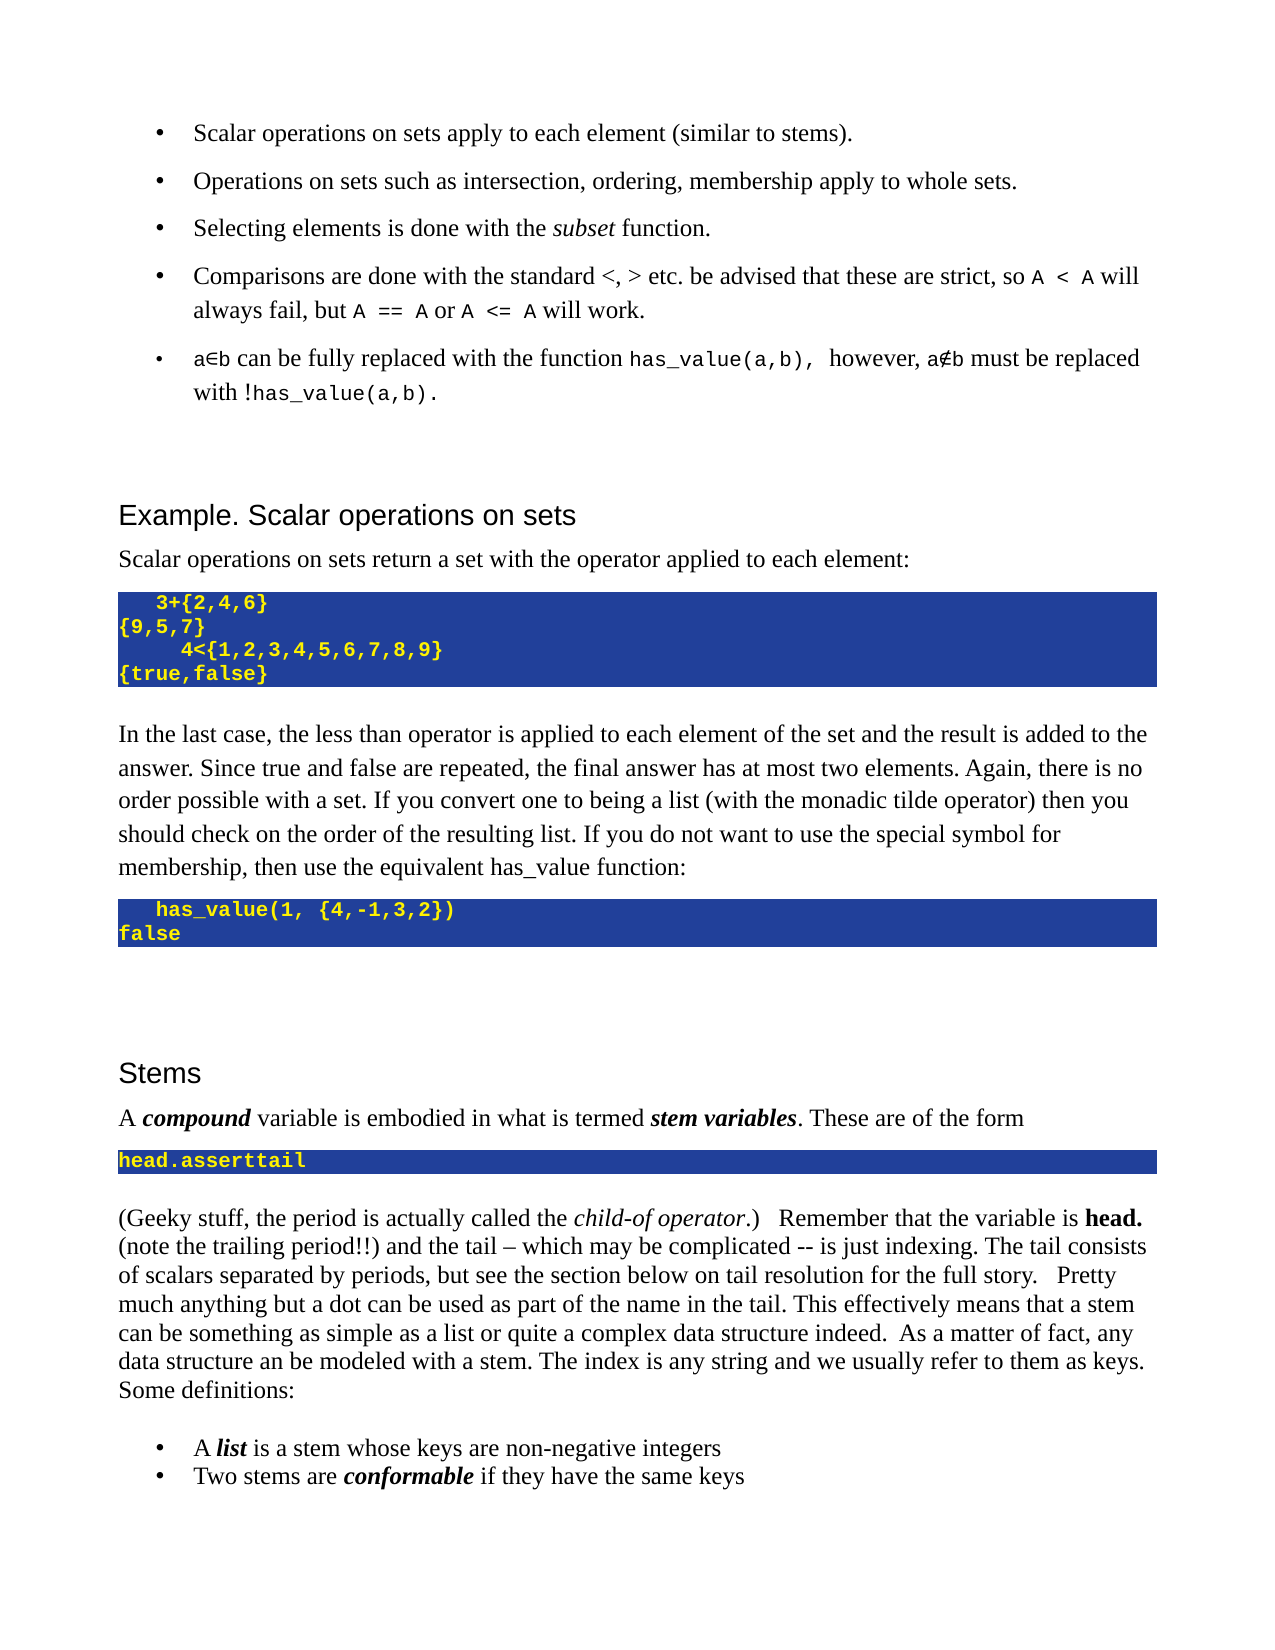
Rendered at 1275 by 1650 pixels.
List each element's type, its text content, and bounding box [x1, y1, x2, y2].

text Scalar operations on sets return a set with the operator applied to each element: [118, 544, 1157, 573]
text {9,5,7} [118, 616, 1157, 639]
text {true,false} [118, 663, 1157, 687]
text has_value(1, {4,-1,3,2}) [118, 899, 1157, 923]
text A compound variable is embodied in what is termed stem variables. These are of the form [118, 1103, 1157, 1131]
text false [118, 923, 1157, 947]
text (Geeky stuff, the period is actually called the child-of operator.) Remember that the variable is head. (note the trailing period!!) and the tail – which may be complicated -- is just indexing. The tail consists of scalars separated by periods, but see the section below on tail resolution for the full story. Pretty much anything but a dot can be used as part of the name in the tail. This effectively means that a stem can be something as simple as a list or quite a complex data structure indeed. As a matter of fact, any data structure an be modeled with a stem. The index is any string and we usually refer to them as keys. Some definitions: [118, 1174, 1157, 1433]
text head.asserttail [118, 1150, 1157, 1174]
list a∈b can be fully replaced with the function has_value(a,b), however, a∉b must be replaced with !has_value(a,b). [156, 343, 1157, 407]
list Selecting elements is done with the subset function. [156, 213, 1157, 242]
list Scalar operations on sets apply to each element (similar to stems). [156, 118, 1157, 147]
list Operations on sets such as intersection, ordering, membership apply to whole sets. [156, 166, 1157, 194]
list Two stems are conformable if they have the same keys [156, 1461, 1157, 1490]
text 3+{2,4,6} [118, 592, 1157, 616]
text In the last case, the less than operator is applied to each element of the set and the result is added to the answer. Since true and false are repeated, the final answer has at most two elements. Again, there is no order possible with a set. If you convert one to being a list (with the monadic tilde operator) then you should check on the order of the resulting list. If you do not want to use the special symbol for membership, then use the equivalent has_value function: [118, 687, 1157, 880]
subtitle Stems [118, 1056, 1157, 1090]
text 4<{1,2,3,4,5,6,7,8,9} [118, 639, 1157, 663]
subtitle Example. Scalar operations on sets [118, 498, 1157, 532]
list Comparisons are done with the standard <, > etc. be advised that these are strict, so A < A will always fail, but A == A or A <= A will work. [156, 261, 1157, 324]
list A list is a stem whose keys are non-negative integers [156, 1433, 1157, 1461]
